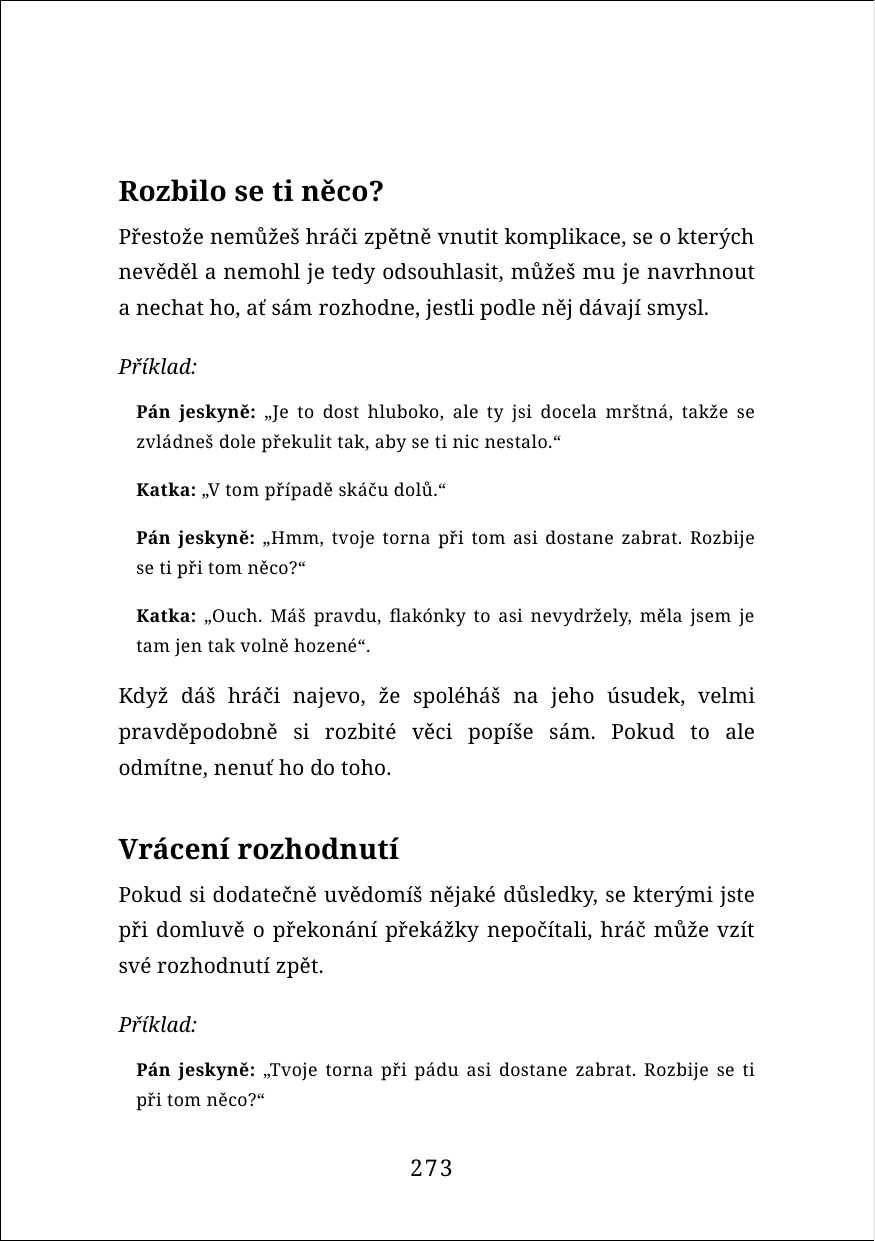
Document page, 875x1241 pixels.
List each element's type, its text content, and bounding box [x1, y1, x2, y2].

text Pán jeskyně: „Hmm, tvoje torna při tom asi dostane zabrat. Rozbije se ti při tom něco?“ [136, 525, 756, 580]
text Příklad: [118, 352, 756, 381]
text Příklad: [118, 1010, 756, 1038]
subtitle Vrácení rozhodnutí [118, 829, 756, 868]
text Přestože nemůžeš hráči zpětně vnutit komplikace, se o kterých nevěděl a nemohl je tedy odsouhlasit, můžeš mu je navrhnout a nechat ho, ať sám rozhodne, jestli podle něj dávají smysl. [118, 222, 756, 321]
text Pokud si dodatečně uvědomíš nějaké důsledky, se kterými jste při domluvě o překonání překážky nepočítali, hráč může vzít své rozhodnutí zpět. [118, 880, 756, 979]
subtitle Rozbilo se ti něco? [118, 172, 756, 210]
text Katka: „V tom případě skáču dolů.“ [136, 477, 756, 502]
text Když dáš hráči najevo, že spoléháš na jeho úsudek, velmi pravděpodobně si rozbité věci popíše sám. Pokud to ale odmítne, nenuť ho do toho. [118, 682, 756, 781]
text Katka: „Ouch. Máš pravdu, flakónky to asi nevydržely, měla jsem je tam jen tak volně hozené“. [136, 603, 756, 658]
text Pán jeskyně: „Tvoje torna při pádu asi dostane zabrat. Rozbije se ti při tom něco?“ [136, 1057, 756, 1112]
text Pán jeskyně: „Je to dost hluboko, ale ty jsi docela mrštná, takže se zvládneš dole překulit tak, aby se ti nic nestalo.“ [136, 399, 756, 454]
